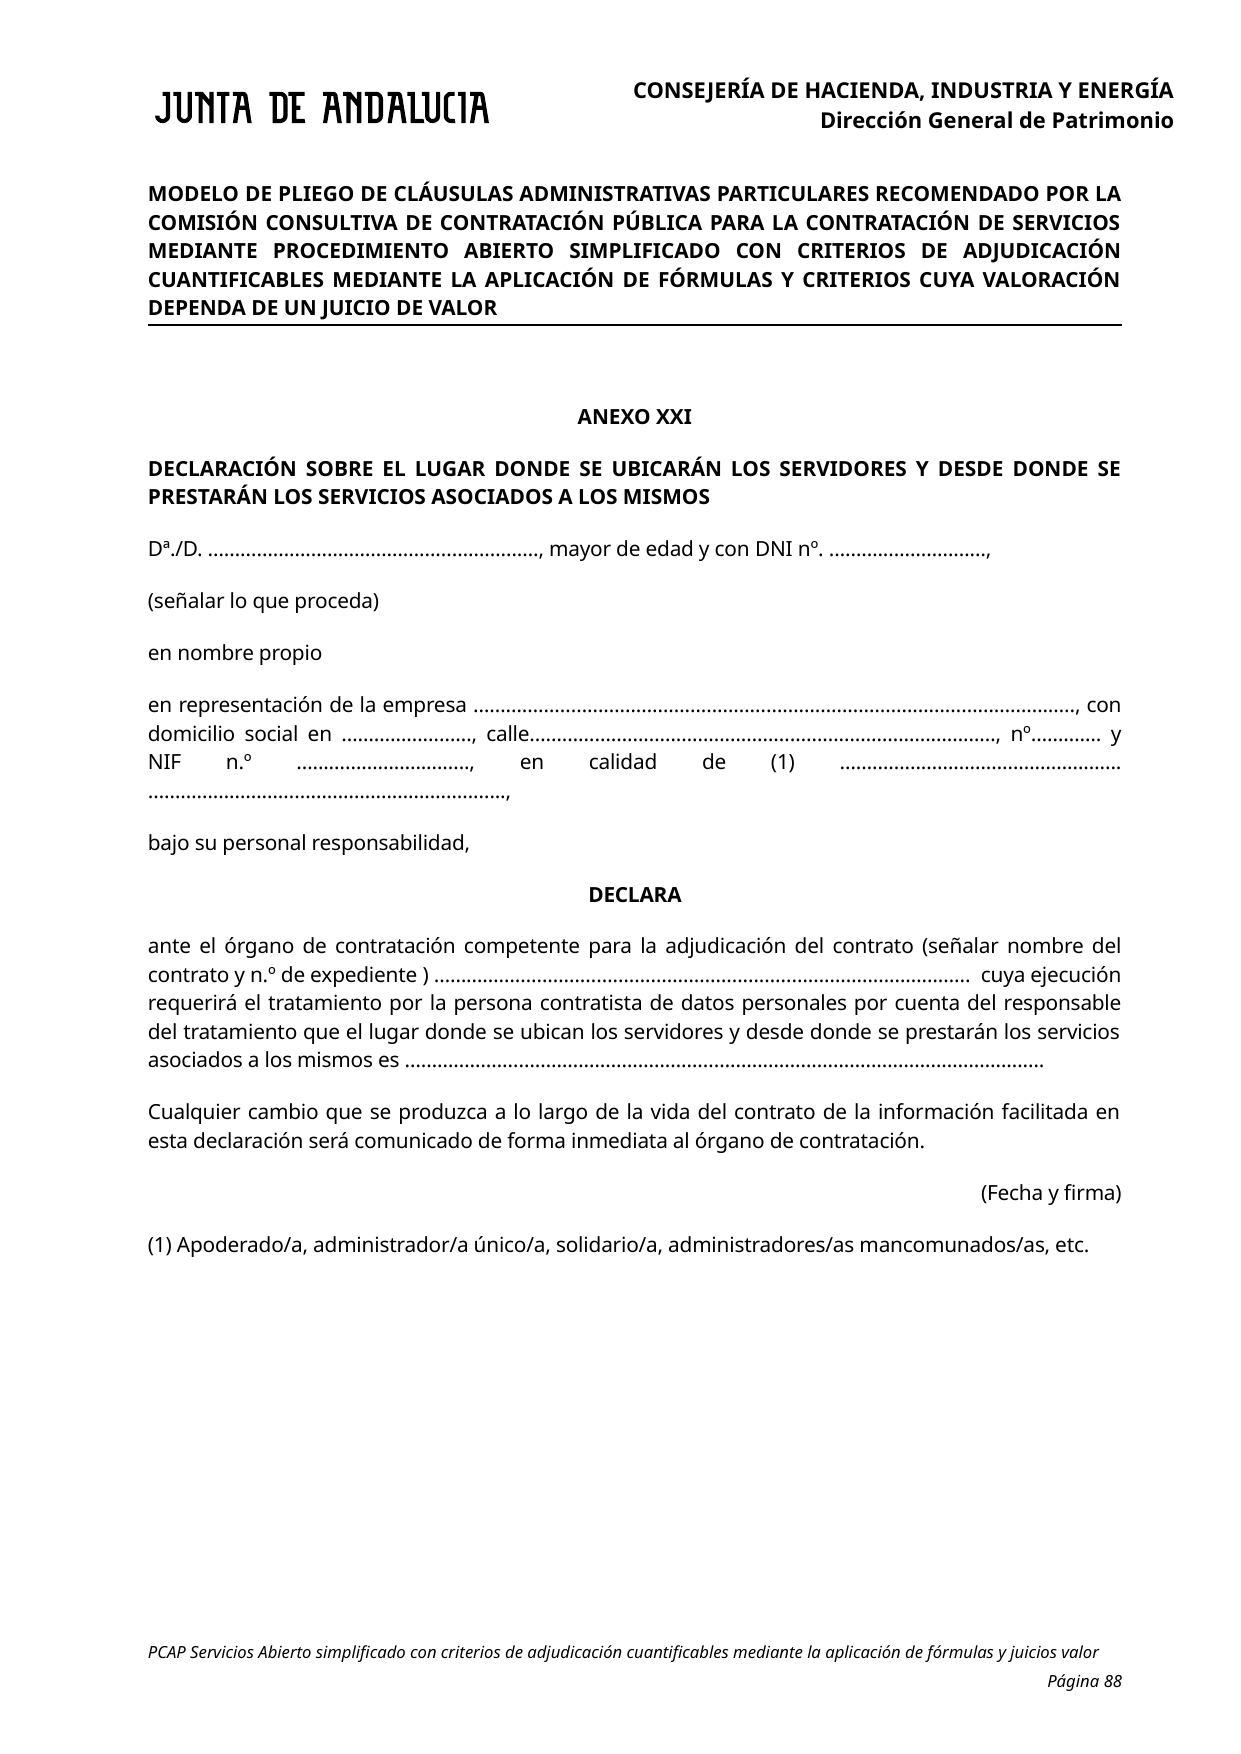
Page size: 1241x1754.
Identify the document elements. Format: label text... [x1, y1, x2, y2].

text ante el órgano de contratación competente para la adjudicación del contrato (señalar nombre del contrato y n.º de expediente ) ……………………………………………………………………………………... cuya ejecución requerirá el tratamiento por la persona contratista de datos personales por cuenta del responsable del tratamiento que el lugar donde se ubican los servidores y desde donde se prestarán los servicios asociados a los mismos es ………………………………………………………………………………………………………. [148, 932, 1122, 1074]
text Cualquier cambio que se produzca a lo largo de la vida del contrato de la información facilitada en esta declaración será comunicado de forma inmediata al órgano de contratación. [148, 1097, 1122, 1154]
text (1) Apoderado/a, administrador/a único/a, solidario/a, administradores/as mancomunados/as, etc. [148, 1230, 1122, 1258]
text MODELO DE PLIEGO DE CLÁUSULAS ADMINISTRATIVAS PARTICULARES RECOMENDADO POR LA COMISIÓN CONSULTIVA DE CONTRATACIÓN PÚBLICA PARA LA CONTRATACIÓN DE SERVICIOS MEDIANTE PROCEDIMIENTO ABIERTO SIMPLIFICADO CON CRITERIOS DE ADJUDICACIÓN CUANTIFICABLES MEDIANTE LA APLICACIÓN DE FÓRMULAS Y CRITERIOS CUYA VALORACIÓN DEPENDA DE UN JUICIO DE VALOR [148, 179, 1122, 324]
text (señalar lo que proceda) [148, 586, 1122, 615]
text (Fecha y firma) [148, 1178, 1122, 1206]
text en nombre propio [148, 638, 1122, 667]
text DECLARA [148, 880, 1122, 908]
text ANEXO XXI [148, 402, 1122, 431]
text en representación de la empresa …………………………………………………………………………………………….….., con domicilio social en ……………………, calle………………………………………………………………..…………, nº…………. y NIF n.º …...……………...…….., en calidad de (1) …………...……………………………....………………………………………………………..., [148, 690, 1122, 804]
text bajo su personal responsabilidad, [148, 828, 1122, 856]
text Dª./D. ……………………………………………………., mayor de edad y con DNI nº. ………..………………, [148, 534, 1122, 563]
text DECLARACIÓN SOBRE EL LUGAR DONDE SE UBICARÁN LOS SERVIDORES Y DESDE DONDE SE PRESTARÁN LOS SERVICIOS ASOCIADOS A LOS MISMOS [148, 454, 1122, 511]
